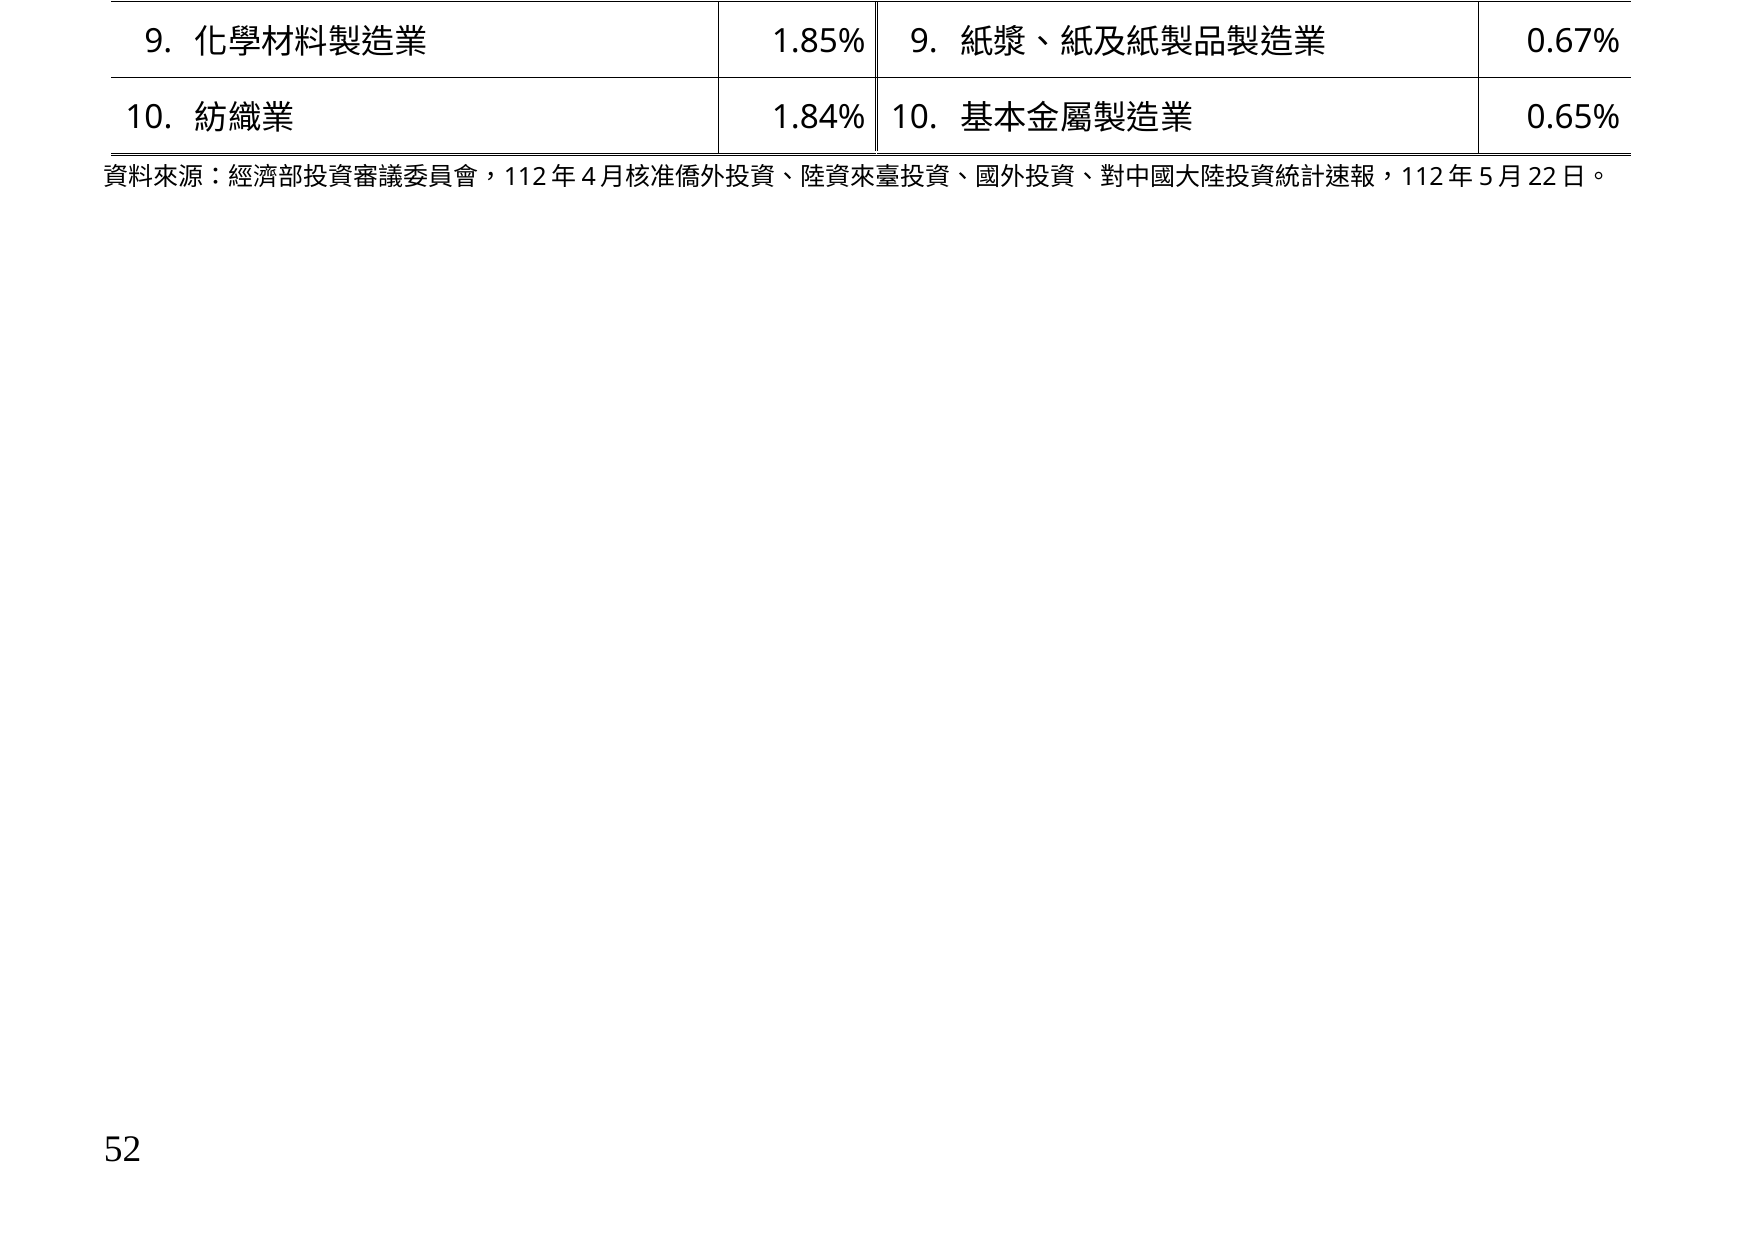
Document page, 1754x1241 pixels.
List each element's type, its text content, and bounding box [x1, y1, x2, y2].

table_cell 1.85% [719, 2, 875, 77]
table_cell 9. [111, 2, 183, 77]
table_cell 化學材料製造業 [183, 2, 718, 77]
table_cell 10. [877, 78, 949, 153]
table_cell 基本金屬製造業 [949, 78, 1478, 153]
table_cell 紙漿、紙及紙製品製造業 [949, 2, 1478, 77]
text 資料來源：經濟部投資審議委員會，112年4月核准僑外投資、陸資來臺投資、國外投資、對中國大陸投資統計速報，112年5月22日。 [103, 156, 1639, 193]
table_cell 0.67% [1479, 2, 1631, 77]
table_cell 紡織業 [183, 78, 718, 153]
table_cell 0.65% [1479, 78, 1631, 153]
table_cell 1.84% [719, 78, 877, 153]
table_cell 10. [111, 78, 183, 153]
table_cell 9. [878, 2, 949, 77]
